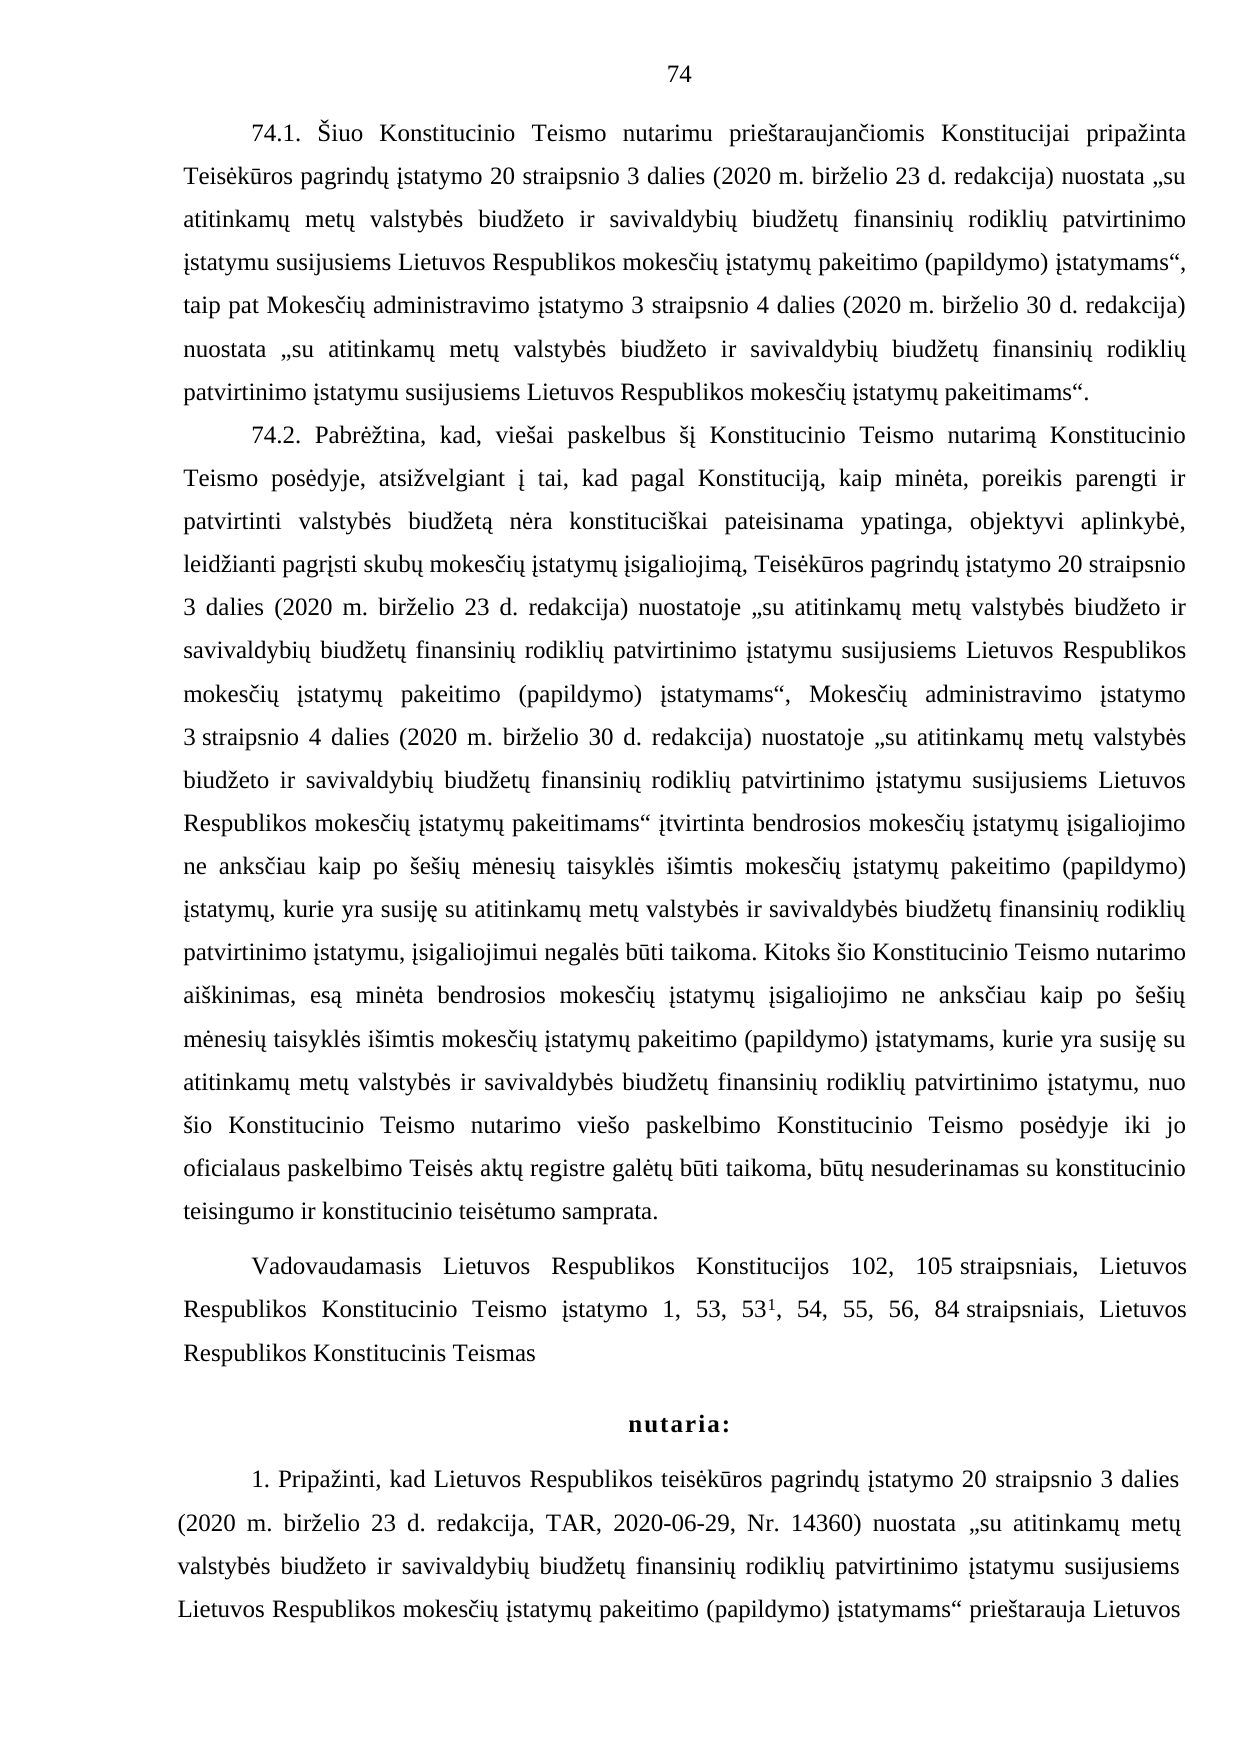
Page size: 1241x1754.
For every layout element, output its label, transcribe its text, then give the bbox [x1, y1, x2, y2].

text 74.2. Pabrėžtina, kad, viešai paskelbus šį Konstitucinio Teismo nutarimą Konstitucinio Teismo posėdyje, atsižvelgiant į tai, kad pagal Konstituciją, kaip minėta, poreikis parengti ir patvirtinti valstybės biudžetą nėra konstituciškai pateisinama ypatinga, objektyvi aplinkybė, leidžianti pagrįsti skubų mokesčių įstatymų įsigaliojimą, Teisėkūros pagrindų įstatymo 20 straipsnio 3 dalies (2020 m. birželio 23 d. redakcija) nuostatoje „su atitinkamų metų valstybės biudžeto ir savivaldybių biudžetų finansinių rodiklių patvirtinimo įstatymu susijusiems Lietuvos Respublikos mokesčių įstatymų pakeitimo (papildymo) įstatymams“, Mokesčių administravimo įstatymo 3 straipsnio 4 dalies (2020 m. birželio 30 d. redakcija) nuostatoje „su atitinkamų metų valstybės biudžeto ir savivaldybių biudžetų finansinių rodiklių patvirtinimo įstatymu susijusiems Lietuvos Respublikos mokesčių įstatymų pakeitimams“ įtvirtinta bendrosios mokesčių įstatymų įsigaliojimo ne anksčiau kaip po šešių mėnesių taisyklės išimtis mokesčių įstatymų pakeitimo (papildymo) įstatymų, kurie yra susiję su atitinkamų metų valstybės ir savivaldybės biudžetų finansinių rodiklių patvirtinimo įstatymu, įsigaliojimui negalės būti taikoma. Kitoks šio Konstitucinio Teismo nutarimo aiškinimas, esą minėta bendrosios mokesčių įstatymų įsigaliojimo ne anksčiau kaip po šešių mėnesių taisyklės išimtis mokesčių įstatymų pakeitimo (papildymo) įstatymams, kurie yra susiję su atitinkamų metų valstybės ir savivaldybės biudžetų finansinių rodiklių patvirtinimo įstatymu, nuo šio Konstitucinio Teismo nutarimo viešo paskelbimo Konstitucinio Teismo posėdyje iki jo oficialaus paskelbimo Teisės aktų registre galėtų būti taikoma, būtų nesuderinamas su konstitucinio teisingumo ir konstitucinio teisėtumo samprata. [183, 420, 1187, 1225]
text Vadovaudamasis Lietuvos Respublikos Konstitucijos 102, 105 straipsniais, Lietuvos Respublikos Konstitucinio Teismo įstatymo 1, 53, 531, 54, 55, 56, 84 straipsniais, Lietuvos Respublikos Konstitucinis Teismas [177, 1251, 1181, 1366]
text nutaria: [177, 1409, 1181, 1438]
text 74.1. Šiuo Konstitucinio Teismo nutarimu prieštaraujančiomis Konstitucijai pripažinta Teisėkūros pagrindų įstatymo 20 straipsnio 3 dalies (2020 m. birželio 23 d. redakcija) nuostata „su atitinkamų metų valstybės biudžeto ir savivaldybių biudžetų finansinių rodiklių patvirtinimo įstatymu susijusiems Lietuvos Respublikos mokesčių įstatymų pakeitimo (papildymo) įstatymams“, taip pat Mokesčių administravimo įstatymo 3 straipsnio 4 dalies (2020 m. birželio 30 d. redakcija) nuostata „su atitinkamų metų valstybės biudžeto ir savivaldybių biudžetų finansinių rodiklių patvirtinimo įstatymu susijusiems Lietuvos Respublikos mokesčių įstatymų pakeitimams“. [177, 118, 1181, 406]
text 1. Pripažinti, kad Lietuvos Respublikos teisėkūros pagrindų įstatymo 20 straipsnio 3 dalies (2020 m. birželio 23 d. redakcija, TAR, 2020-06-29, Nr. 14360) nuostata „su atitinkamų metų valstybės biudžeto ir savivaldybių biudžetų finansinių rodiklių patvirtinimo įstatymu susijusiems Lietuvos Respublikos mokesčių įstatymų pakeitimo (papildymo) įstatymams“ prieštarauja Lietuvos [177, 1464, 1181, 1623]
